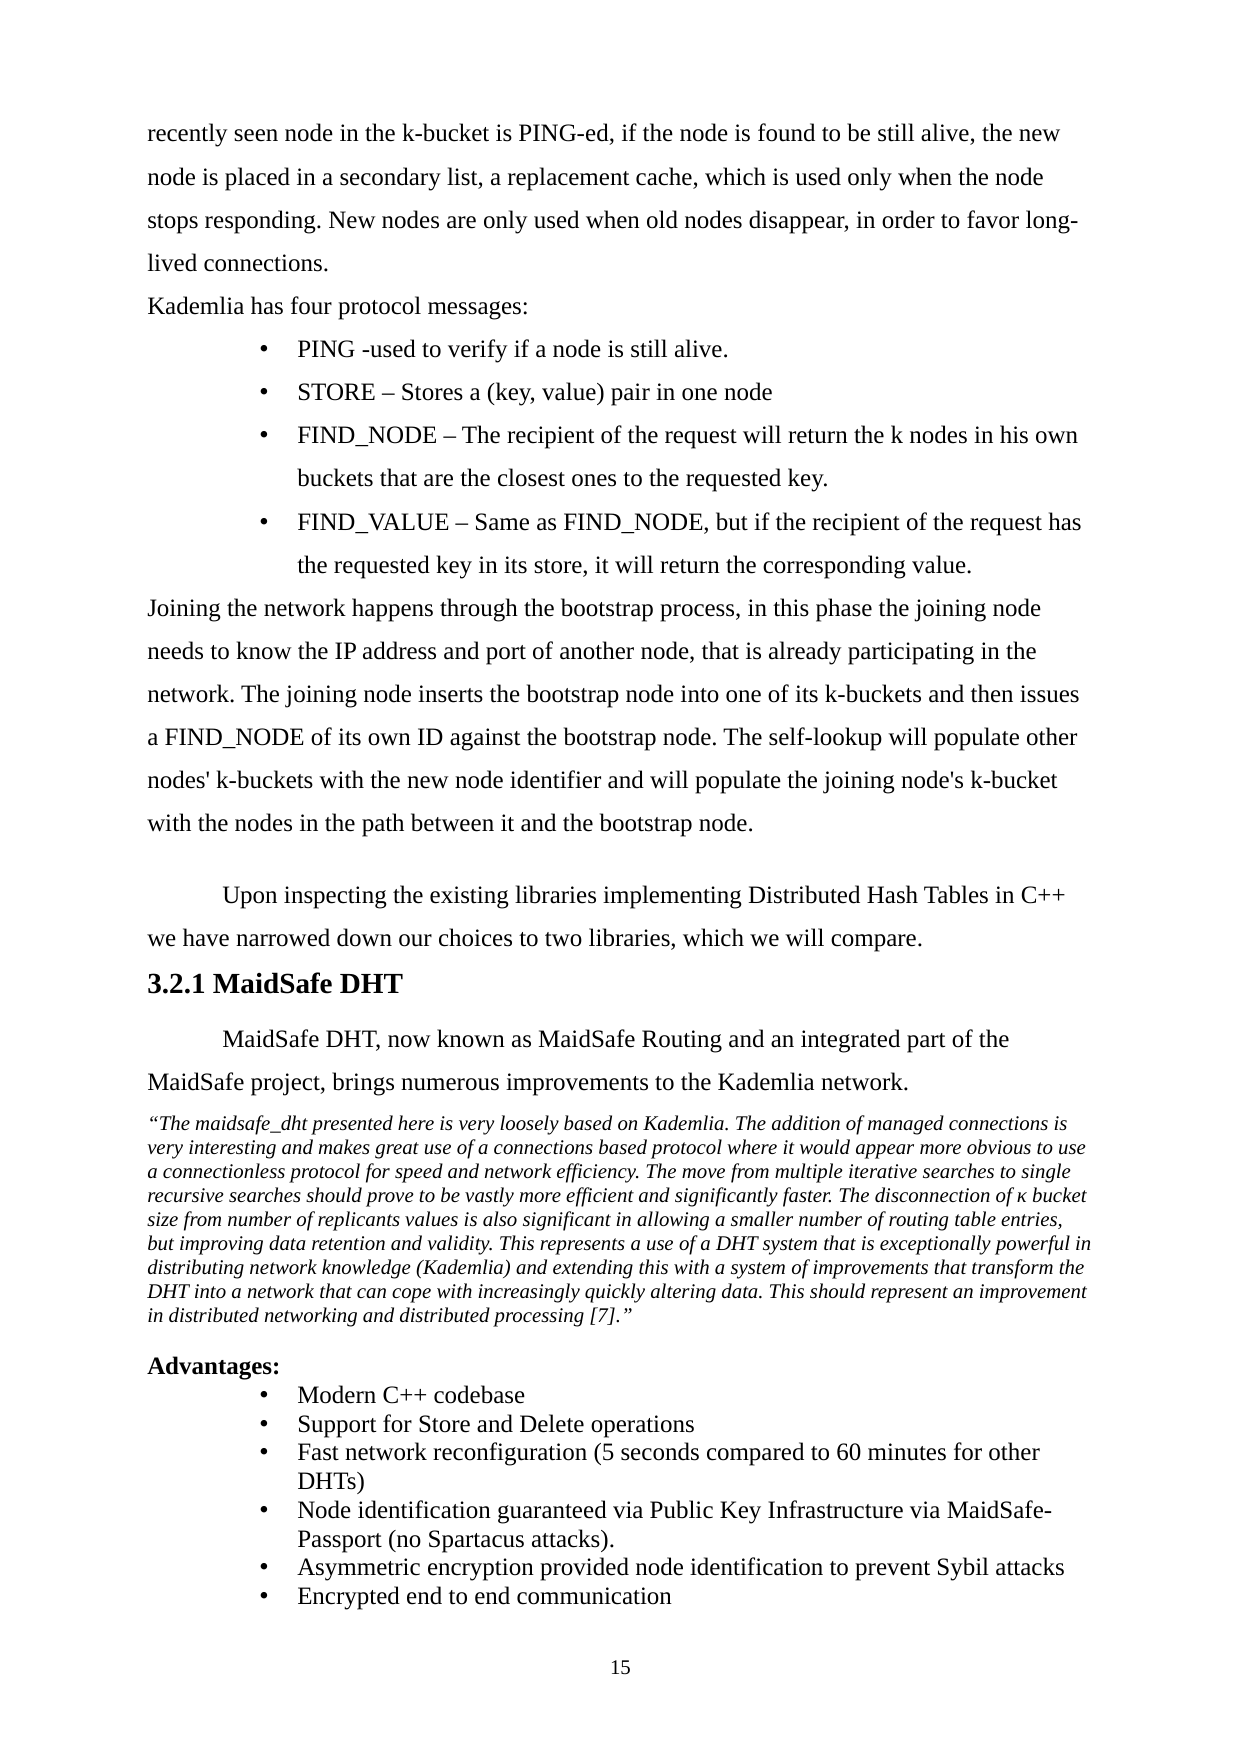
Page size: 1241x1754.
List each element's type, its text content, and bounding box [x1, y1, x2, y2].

list Support for Store and Delete operations [259, 1409, 1093, 1437]
text Advantages: [147, 1351, 1093, 1380]
list Node identification guaranteed via Public Key Infrastructure via MaidSafe-Passport (no Spartacus attacks). [259, 1495, 1093, 1552]
list Asymmetric encryption provided node identification to prevent Sybil attacks [259, 1552, 1093, 1581]
text recently seen node in the k-bucket is PING-ed, if the node is found to be still alive, the new node is placed in a secondary list, a replacement cache, which is used only when the node stops responding. New nodes are only used when old nodes disappear, in order to favor long-lived connections. [147, 118, 1093, 277]
list PING -used to verify if a node is still alive. [259, 334, 1093, 363]
list Fast network reconfiguration (5 seconds compared to 60 minutes for other DHTs) [259, 1437, 1093, 1495]
list FIND_VALUE – Same as FIND_NODE, but if the recipient of the request has the requested key in its store, it will return the corresponding value. [259, 507, 1093, 578]
text Upon inspecting the existing libraries implementing Distributed Hash Tables in C++ we have narrowed down our choices to two libraries, which we will compare. [147, 880, 1093, 952]
list Encrypted end to end communication [259, 1581, 1093, 1610]
list FIND_NODE – The recipient of the request will return the k nodes in his own buckets that are the closest ones to the requested key. [259, 420, 1093, 492]
subtitle 3.2.1 MaidSafe DHT [147, 967, 1093, 1000]
text Kademlia has four protocol messages: [147, 291, 1093, 320]
text “The maidsafe_dht presented here is very loosely based on Kademlia. The addition of managed connections is very interesting and makes great use of a connections based protocol where it would appear more obvious to use a connectionless protocol for speed and network efficiency. The move from multiple iterative searches to single recursive searches should prove to be vastly more efficient and significantly faster. The disconnection of κ bucket size from number of replicants values is also significant in allowing a smaller number of routing table entries, but improving data retention and validity. This represents a use of a DHT system that is exceptionally powerful in distributing network knowledge (Kademlia) and extending this with a system of improvements that transform the DHT into a network that can cope with increasingly quickly altering data. This should represent an improvement in distributed networking and distributed processing [7].” [147, 1111, 1093, 1327]
list STORE – Stores a (key, value) pair in one node [259, 377, 1093, 406]
text Joining the network happens through the bootstrap process, in this phase the joining node needs to know the IP address and port of another node, that is already participating in the network. The joining node inserts the bootstrap node into one of its k-buckets and then issues a FIND_NODE of its own ID against the bootstrap node. The self-lookup will populate other nodes' k-buckets with the new node identifier and will populate the joining node's k-bucket with the nodes in the path between it and the bootstrap node. [147, 593, 1093, 837]
text MaidSafe DHT, now known as MaidSafe Routing and an integrated part of the MaidSafe project, brings numerous improvements to the Kademlia network. [147, 1024, 1093, 1096]
list Modern C++ codebase [259, 1380, 1093, 1409]
